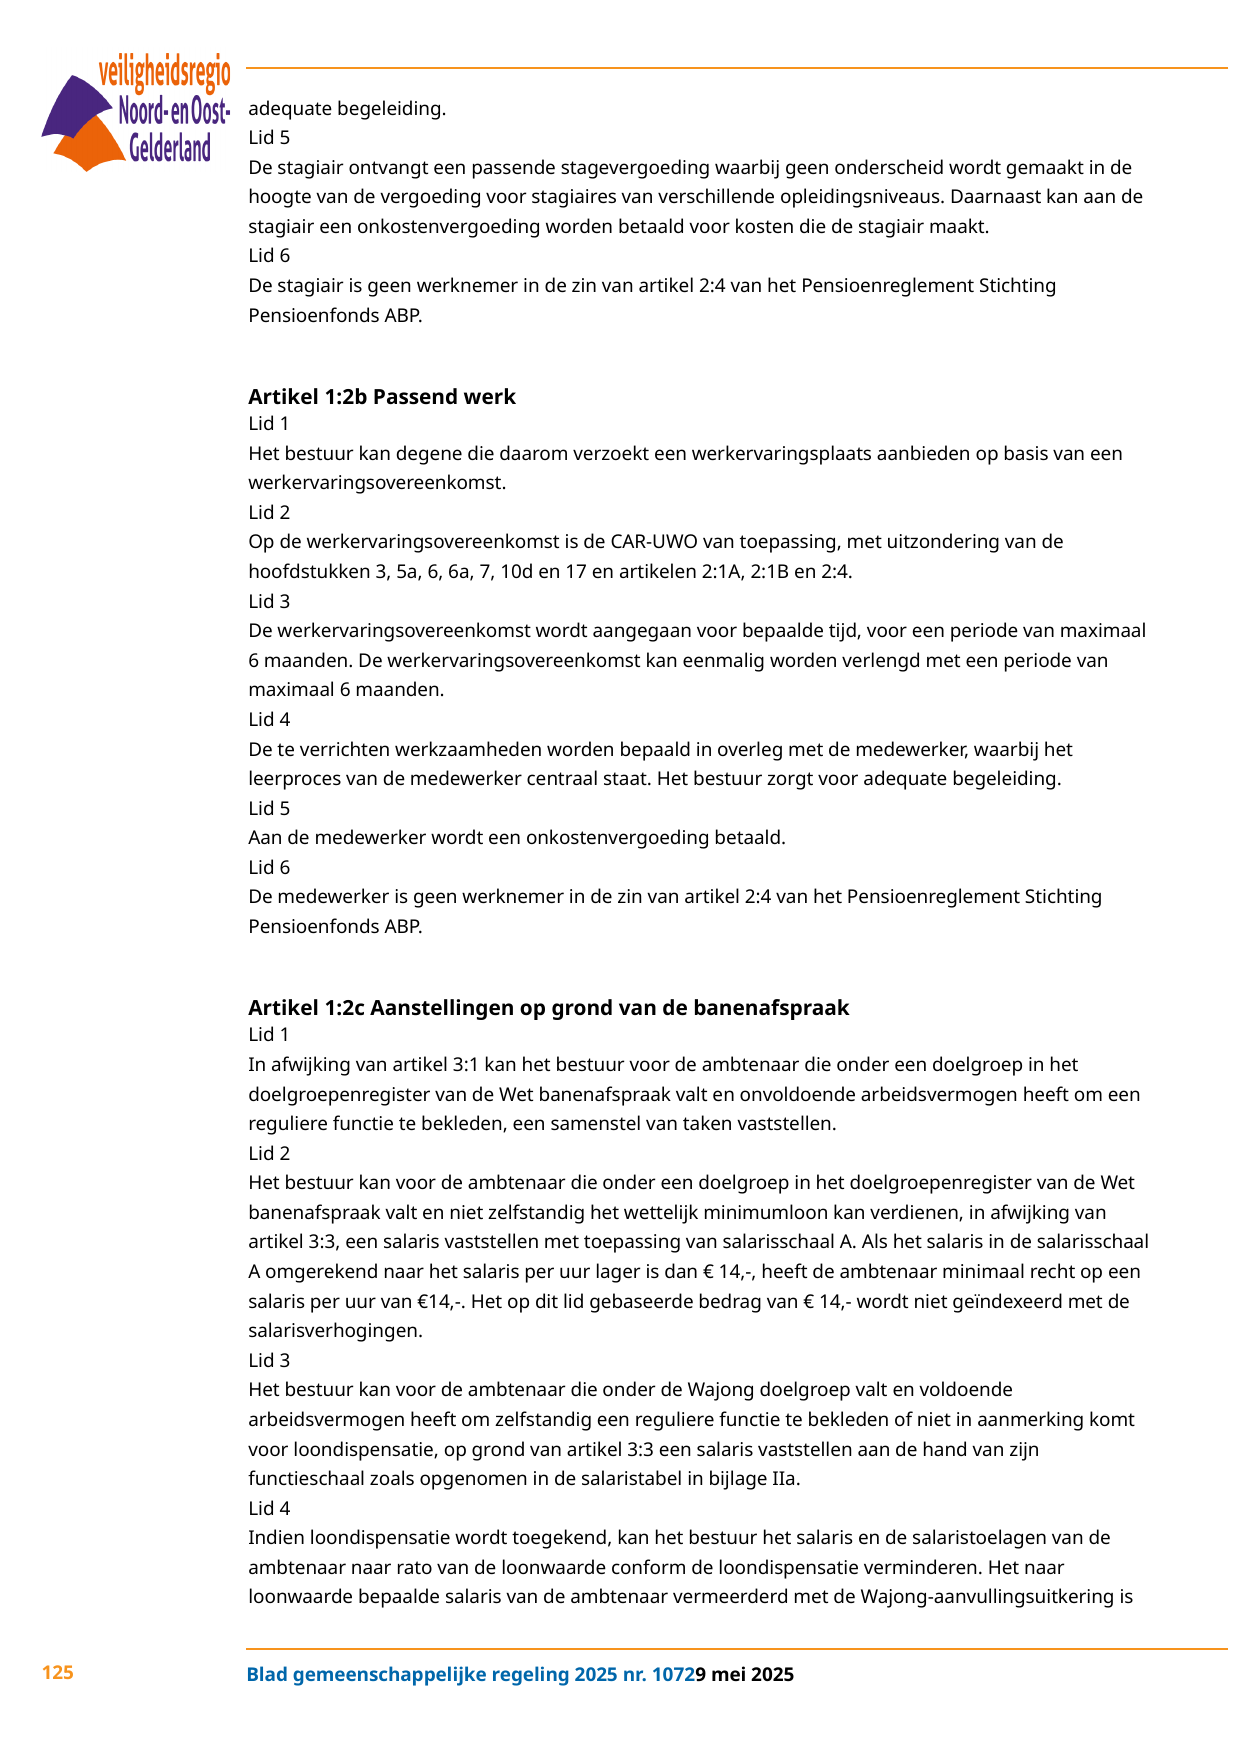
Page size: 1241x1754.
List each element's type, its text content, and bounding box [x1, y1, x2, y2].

text Artikel 1:2b Passend werk [248, 382, 1152, 410]
text De te verrichten werkzaamheden worden bepaald in overleg met de medewerker, waarbij het leerproces van de medewerker centraal staat. Het bestuur zorgt voor adequate begeleiding. [248, 736, 1152, 791]
text Het bestuur kan voor de ambtenaar die onder de Wajong doelgroep valt en voldoende arbeidsvermogen heeft om zelfstandig een reguliere functie te bekleden of niet in aanmerking komt voor loondispensatie, op grond van artikel 3:3 een salaris vaststellen aan de hand van zijn functieschaal zoals opgenomen in de salaristabel in bijlage IIa. [248, 1377, 1152, 1491]
text In afwijking van artikel 3:1 kan het bestuur voor de ambtenaar die onder een doelgroep in het doelgroepenregister van de Wet banenafspraak valt en onvoldoende arbeidsvermogen heeft om een reguliere functie te bekleden, een samenstel van taken vaststellen. [248, 1051, 1152, 1136]
text Lid 3 [248, 588, 1152, 613]
text Lid 1 [248, 410, 1152, 436]
text Lid 6 [248, 243, 1152, 268]
text adequate begeleiding. [248, 95, 1152, 121]
text De stagiair ontvangt een passende stagevergoeding waarbij geen onderscheid wordt gemaakt in de hoogte van de vergoeding voor stagiaires van verschillende opleidingsniveaus. Daarnaast kan aan de stagiair een onkostenvergoeding worden betaald voor kosten die de stagiair maakt. [248, 154, 1152, 239]
text Indien loondispensatie wordt toegekend, kan het bestuur het salaris en de salaristoelagen van de ambtenaar naar rato van de loonwaarde conform de loondispensatie verminderen. Het naar loonwaarde bepaalde salaris van de ambtenaar vermeerderd met de Wajong-aanvullingsuitkering is [248, 1524, 1152, 1609]
text Lid 6 [248, 854, 1152, 880]
text Lid 1 [248, 1022, 1152, 1047]
text Artikel 1:2c Aanstellingen op grond van de banenafspraak [248, 993, 1152, 1022]
text Lid 2 [248, 499, 1152, 525]
text Lid 3 [248, 1347, 1152, 1373]
text Lid 5 [248, 124, 1152, 150]
text Lid 2 [248, 1140, 1152, 1166]
text Het bestuur kan voor de ambtenaar die onder een doelgroep in het doelgroepenregister van de Wet banenafspraak valt en niet zelfstandig het wettelijk minimumloon kan verdienen, in afwijking van artikel 3:3, een salaris vaststellen met toepassing van salarisschaal A. Als het salaris in de salarisschaal A omgerekend naar het salaris per uur lager is dan € 14,-, heeft de ambtenaar minimaal recht op een salaris per uur van €14,-. Het op dit lid gebaseerde bedrag van € 14,- wordt niet geïndexeerd met de salarisverhogingen. [248, 1169, 1152, 1343]
text Op de werkervaringsovereenkomst is de CAR-UWO van toepassing, met uitzondering van de hoofdstukken 3, 5a, 6, 6a, 7, 10d en 17 en artikelen 2:1A, 2:1B en 2:4. [248, 529, 1152, 584]
text Lid 4 [248, 1495, 1152, 1521]
text De medewerker is geen werknemer in de zin van artikel 2:4 van het Pensioenreglement Stichting Pensioenfonds ABP. [248, 884, 1152, 939]
picture [41, 47, 231, 172]
text De stagiair is geen werknemer in de zin van artikel 2:4 van het Pensioenreglement Stichting Pensioenfonds ABP. [248, 272, 1152, 328]
text Het bestuur kan degene die daarom verzoekt een werkervaringsplaats aanbieden op basis van een werkervaringsovereenkomst. [248, 440, 1152, 495]
text Aan de medewerker wordt een onkostenvergoeding betaald. [248, 824, 1152, 850]
text Lid 5 [248, 795, 1152, 821]
text De werkervaringsovereenkomst wordt aangegaan voor bepaalde tijd, voor een periode van maximaal 6 maanden. De werkervaringsovereenkomst kan eenmalig worden verlengd met een periode van maximaal 6 maanden. [248, 617, 1152, 702]
text Lid 4 [248, 706, 1152, 732]
